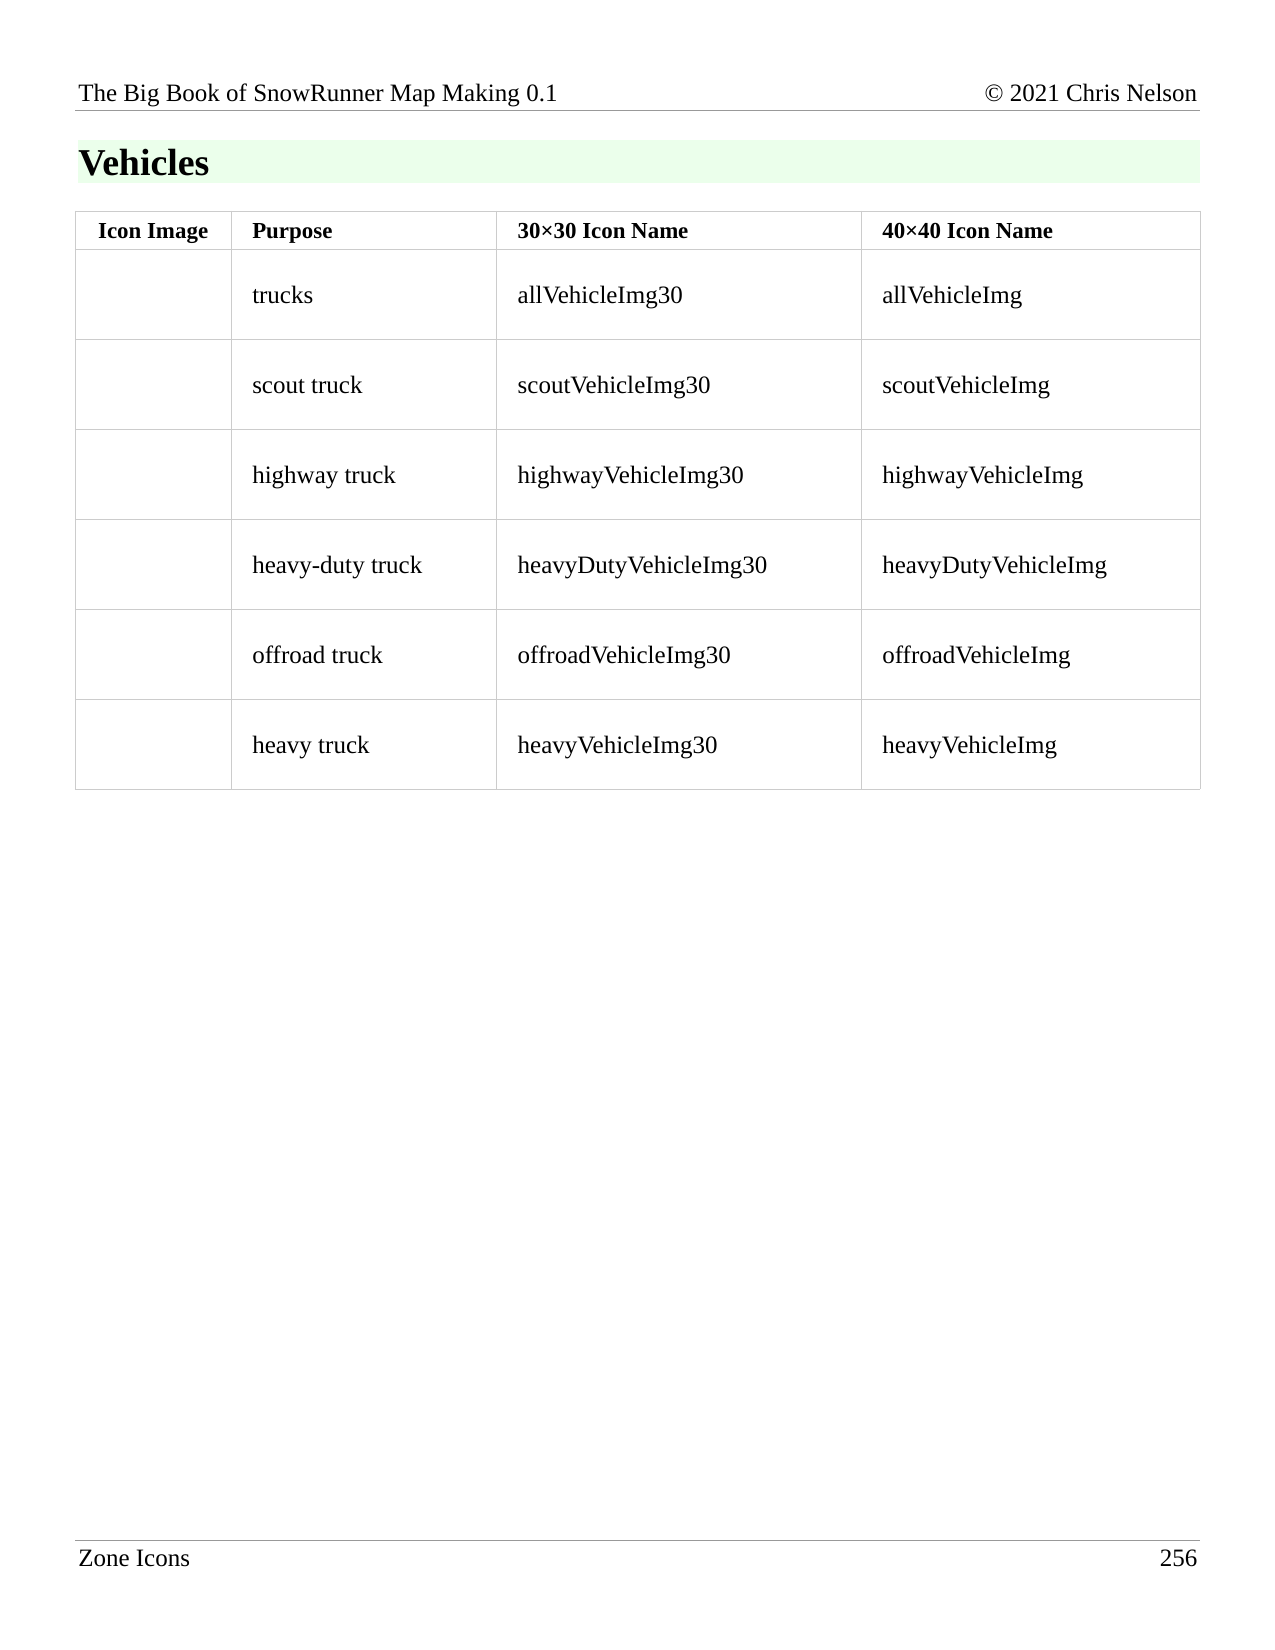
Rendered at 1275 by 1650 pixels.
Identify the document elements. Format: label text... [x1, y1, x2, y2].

table_cell highwayVehicleImg [862, 430, 1200, 519]
table_header Purpose [232, 212, 496, 249]
table_cell heavy-duty truck [232, 520, 496, 609]
table_cell heavyVehicleImg30 [497, 700, 861, 789]
table_cell [76, 520, 231, 609]
table_header 40×40 Icon Name [862, 212, 1200, 249]
table_cell allVehicleImg [862, 250, 1200, 339]
table_cell offroad truck [232, 610, 496, 699]
table_cell trucks [232, 250, 496, 339]
table_cell heavy truck [232, 700, 496, 789]
table_header 30×30 Icon Name [497, 212, 861, 249]
subtitle Vehicles [78, 140, 1200, 183]
table_cell allVehicleImg30 [497, 250, 861, 339]
table_cell scoutVehicleImg [862, 340, 1200, 429]
table_cell [76, 340, 231, 429]
table_cell offroadVehicleImg30 [497, 610, 861, 699]
table_cell scoutVehicleImg30 [497, 340, 861, 429]
table_header Icon Image [76, 212, 231, 249]
table_cell scout truck [232, 340, 496, 429]
table_cell heavyVehicleImg [862, 700, 1200, 789]
table_cell [76, 250, 231, 339]
table_cell offroadVehicleImg [862, 610, 1200, 699]
table_cell [76, 700, 231, 789]
table_cell highway truck [232, 430, 496, 519]
table_cell [76, 610, 231, 699]
table_cell [76, 430, 231, 519]
table_cell highwayVehicleImg30 [497, 430, 861, 519]
table_cell heavyDutyVehicleImg30 [497, 520, 861, 609]
table_cell heavyDutyVehicleImg [862, 520, 1200, 609]
